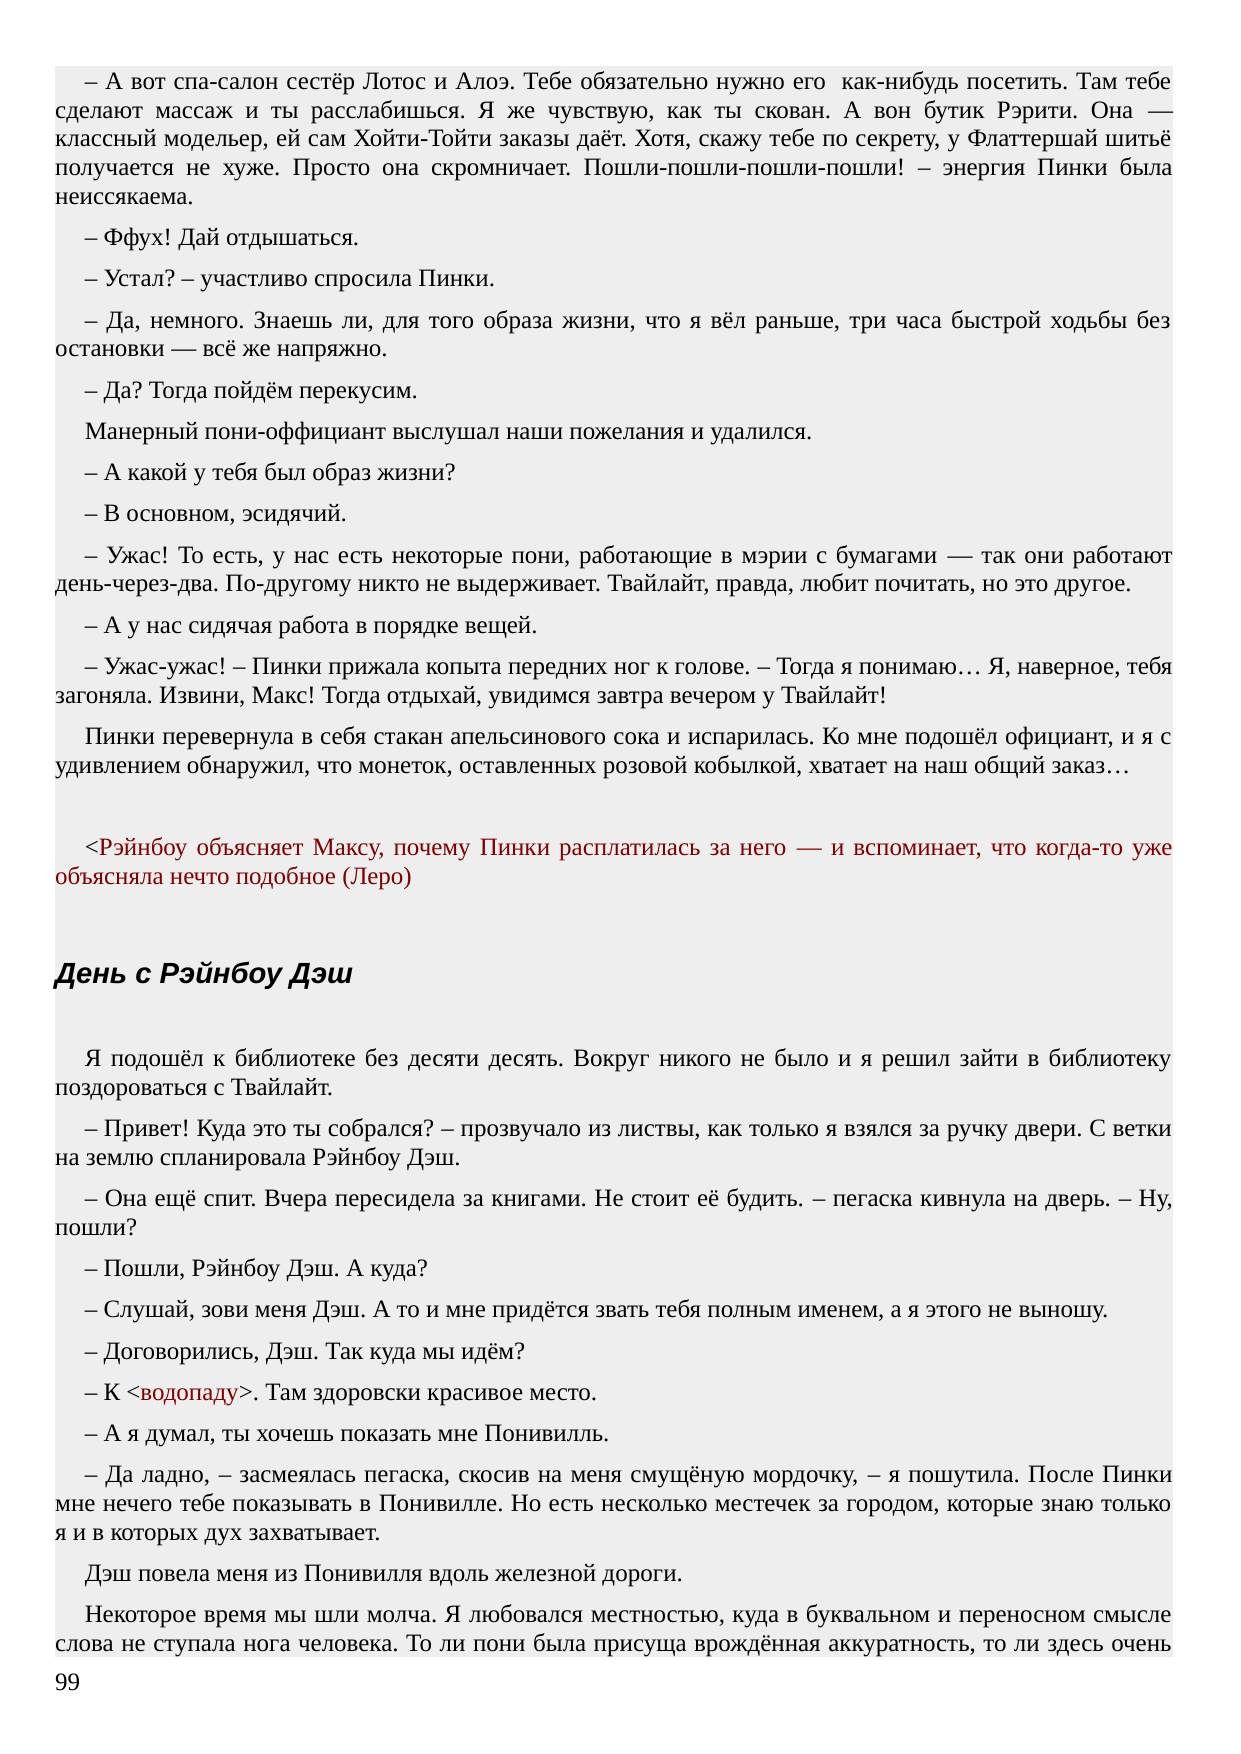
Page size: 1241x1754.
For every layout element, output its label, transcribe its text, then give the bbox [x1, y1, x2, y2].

subtitle День с Рэйнбоу Дэш [55, 956, 1173, 989]
text Я подошёл к библиотеке без десяти десять. Вокруг никого не было и я решил зайти в библиотеку поздороваться с Твайлайт. [55, 1043, 1173, 1101]
text – Слушай, зови меня Дэш. А то и мне придётся звать тебя полным именем, а я этого не выношу. [55, 1294, 1173, 1323]
text Некоторое время мы шли молча. Я любовался местностью, куда в буквальном и переносном смысле слова не ступала нога человека. То ли пони была присуща врождённая аккуратность, то ли здесь очень [55, 1599, 1173, 1657]
text – Ффух! Дай отдышаться. [55, 222, 1173, 251]
text – А у нас сидячая работа в порядке вещей. [55, 610, 1173, 638]
text – Да? Тогда пойдём перекусим. [55, 375, 1173, 403]
text – Устал? – участливо спросила Пинки. [55, 263, 1173, 292]
text Манерный пони-оффициант выслушал наши пожелания и удалился. [55, 416, 1173, 445]
text – В основном, эсидячий. [55, 498, 1173, 527]
text – К <водопаду>. Там здоровски красивое место. [55, 1377, 1173, 1406]
text – Привет! Куда это ты собрался? – прозвучало из листвы, как только я взялся за ручку двери. С ветки на землю спланировала Рэйнбоу Дэш. [55, 1113, 1173, 1171]
text <Рэйнбоу объясняет Максу, почему Пинки расплатилась за него — и вспоминает, что когда-то уже объясняла нечто подобное (Леро) [55, 832, 1173, 890]
text – Договорились, Дэш. Так куда мы идём? [55, 1336, 1173, 1364]
text – Пошли, Рэйнбоу Дэш. А куда? [55, 1253, 1173, 1282]
text – А я думал, ты хочешь показать мне Понивилль. [55, 1418, 1173, 1447]
text – Ужас! То есть, у нас есть некоторые пони, работающие в мэрии с бумагами — так они работают день-через-два. По-другому никто не выдерживает. Твайлайт, правда, любит почитать, но это другое. [55, 540, 1173, 597]
text – А вот спа-салон сестёр Лотос и Алоэ. Тебе обязательно нужно его как-нибудь посетить. Там тебе сделают массаж и ты расслабишься. Я же чувствую, как ты скован. А вон бутик Рэрити. Она — классный модельер, ей сам Хойти-Тойти заказы даёт. Хотя, скажу тебе по секрету, у Флаттершай шитьё получается не хуже. Просто она скромничает. Пошли-пошли-пошли-пошли! – энергия Пинки была неиссякаема. [55, 66, 1173, 210]
text – Она ещё спит. Вчера пересидела за книгами. Не стоит её будить. – пегаска кивнула на дверь. – Ну, пошли? [55, 1183, 1173, 1241]
text Пинки перевернула в себя стакан апельсинового сока и испарилась. Ко мне подошёл официант, и я с удивлением обнаружил, что монеток, оставленных розовой кобылкой, хватает на наш общий заказ… [55, 721, 1173, 778]
text – Ужас-ужас! – Пинки прижала копыта передних ног к голове. – Тогда я понимаю… Я, наверное, тебя загоняла. Извини, Макс! Тогда отдыхай, увидимся завтра вечером у Твайлайт! [55, 651, 1173, 708]
text – А какой у тебя был образ жизни? [55, 457, 1173, 486]
text Дэш повела меня из Понивилля вдоль железной дороги. [55, 1558, 1173, 1587]
text – Да ладно, – засмеялась пегаска, скосив на меня смущёную мордочку, – я пошутила. После Пинки мне нечего тебе показывать в Понивилле. Но есть несколько местечек за городом, которые знаю только я и в которых дух захватывает. [55, 1459, 1173, 1546]
text – Да, немного. Знаешь ли, для того образа жизни, что я вёл раньше, три часа быстрой ходьбы без остановки — всё же напряжно. [55, 305, 1173, 362]
